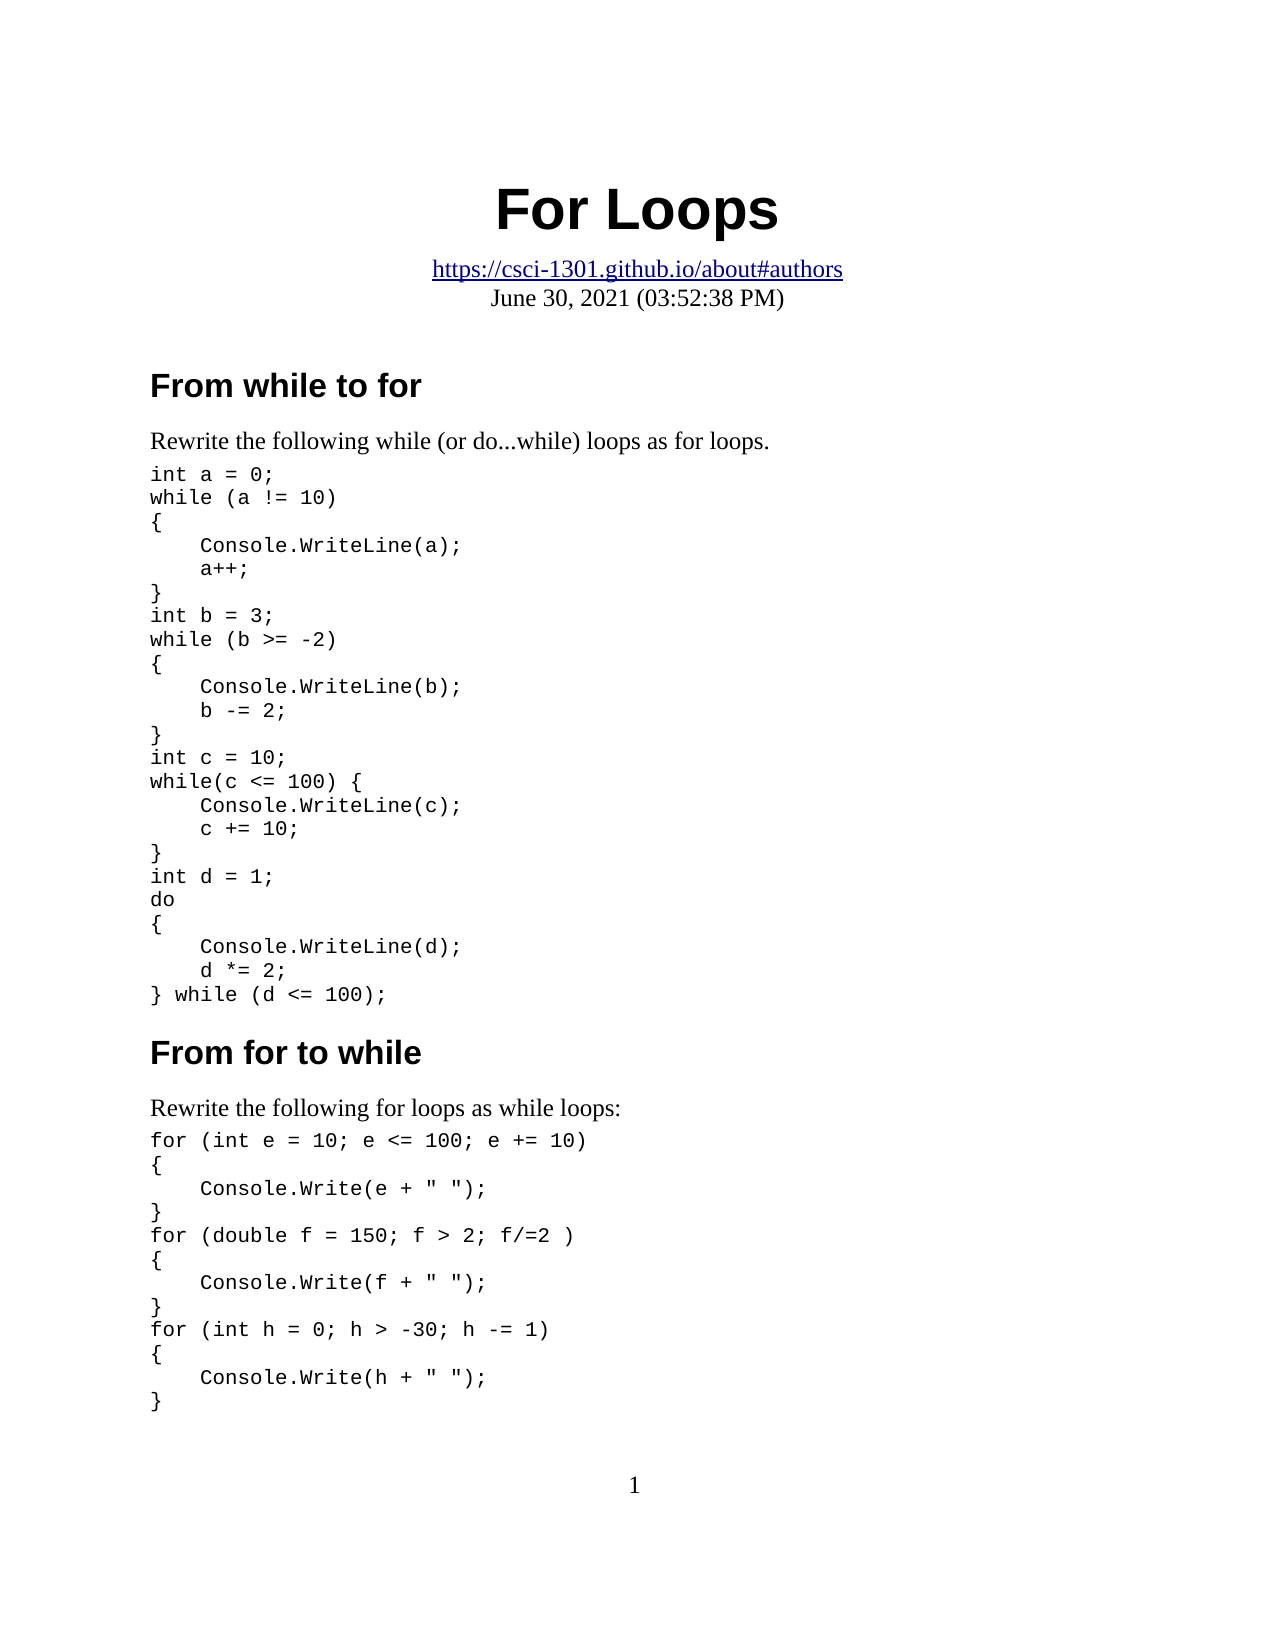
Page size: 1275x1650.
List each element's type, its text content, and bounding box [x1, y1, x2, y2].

text b -= 2; [150, 700, 1125, 724]
text } [150, 1390, 1125, 1414]
text } [150, 1201, 1125, 1225]
text } [150, 724, 1125, 747]
text { [150, 653, 1125, 676]
text } [150, 582, 1125, 606]
text June 30, 2021 (03:52:38 PM) [150, 283, 1125, 312]
subtitle From for to while [150, 1032, 1125, 1071]
text Console.Write(f + " "); [150, 1272, 1125, 1296]
text Console.WriteLine(a); [150, 534, 1125, 558]
text int d = 1; [150, 866, 1125, 889]
text Console.WriteLine(c); [150, 795, 1125, 818]
text { [150, 511, 1125, 534]
text } [150, 842, 1125, 866]
text while(c <= 100) { [150, 771, 1125, 795]
text } [150, 1296, 1125, 1319]
text { [150, 1154, 1125, 1178]
text { [150, 913, 1125, 937]
text do [150, 889, 1125, 913]
text } while (d <= 100); [150, 984, 1125, 1007]
text Console.Write(e + " "); [150, 1178, 1125, 1201]
text d *= 2; [150, 960, 1125, 984]
text for (double f = 150; f > 2; f/=2 ) [150, 1225, 1125, 1248]
text while (b >= -2) [150, 629, 1125, 653]
text int c = 10; [150, 747, 1125, 771]
text for (int e = 10; e <= 100; e += 10) [150, 1130, 1125, 1154]
text c += 10; [150, 818, 1125, 842]
text a++; [150, 558, 1125, 582]
text Rewrite the following for loops as while loops: [150, 1093, 1125, 1121]
text { [150, 1248, 1125, 1272]
text while (a != 10) [150, 487, 1125, 511]
text int b = 3; [150, 606, 1125, 629]
text int a = 0; [150, 464, 1125, 487]
title For Loops [150, 175, 1125, 242]
text Console.WriteLine(d); [150, 937, 1125, 960]
text Rewrite the following while (or do...while) loops as for loops. [150, 426, 1125, 455]
text Console.Write(h + " "); [150, 1367, 1125, 1390]
text for (int h = 0; h > -30; h -= 1) [150, 1319, 1125, 1343]
text Console.WriteLine(b); [150, 676, 1125, 700]
subtitle From while to for [150, 366, 1125, 404]
text https://csci-1301.github.io/about#authors [150, 254, 1125, 283]
text { [150, 1343, 1125, 1367]
